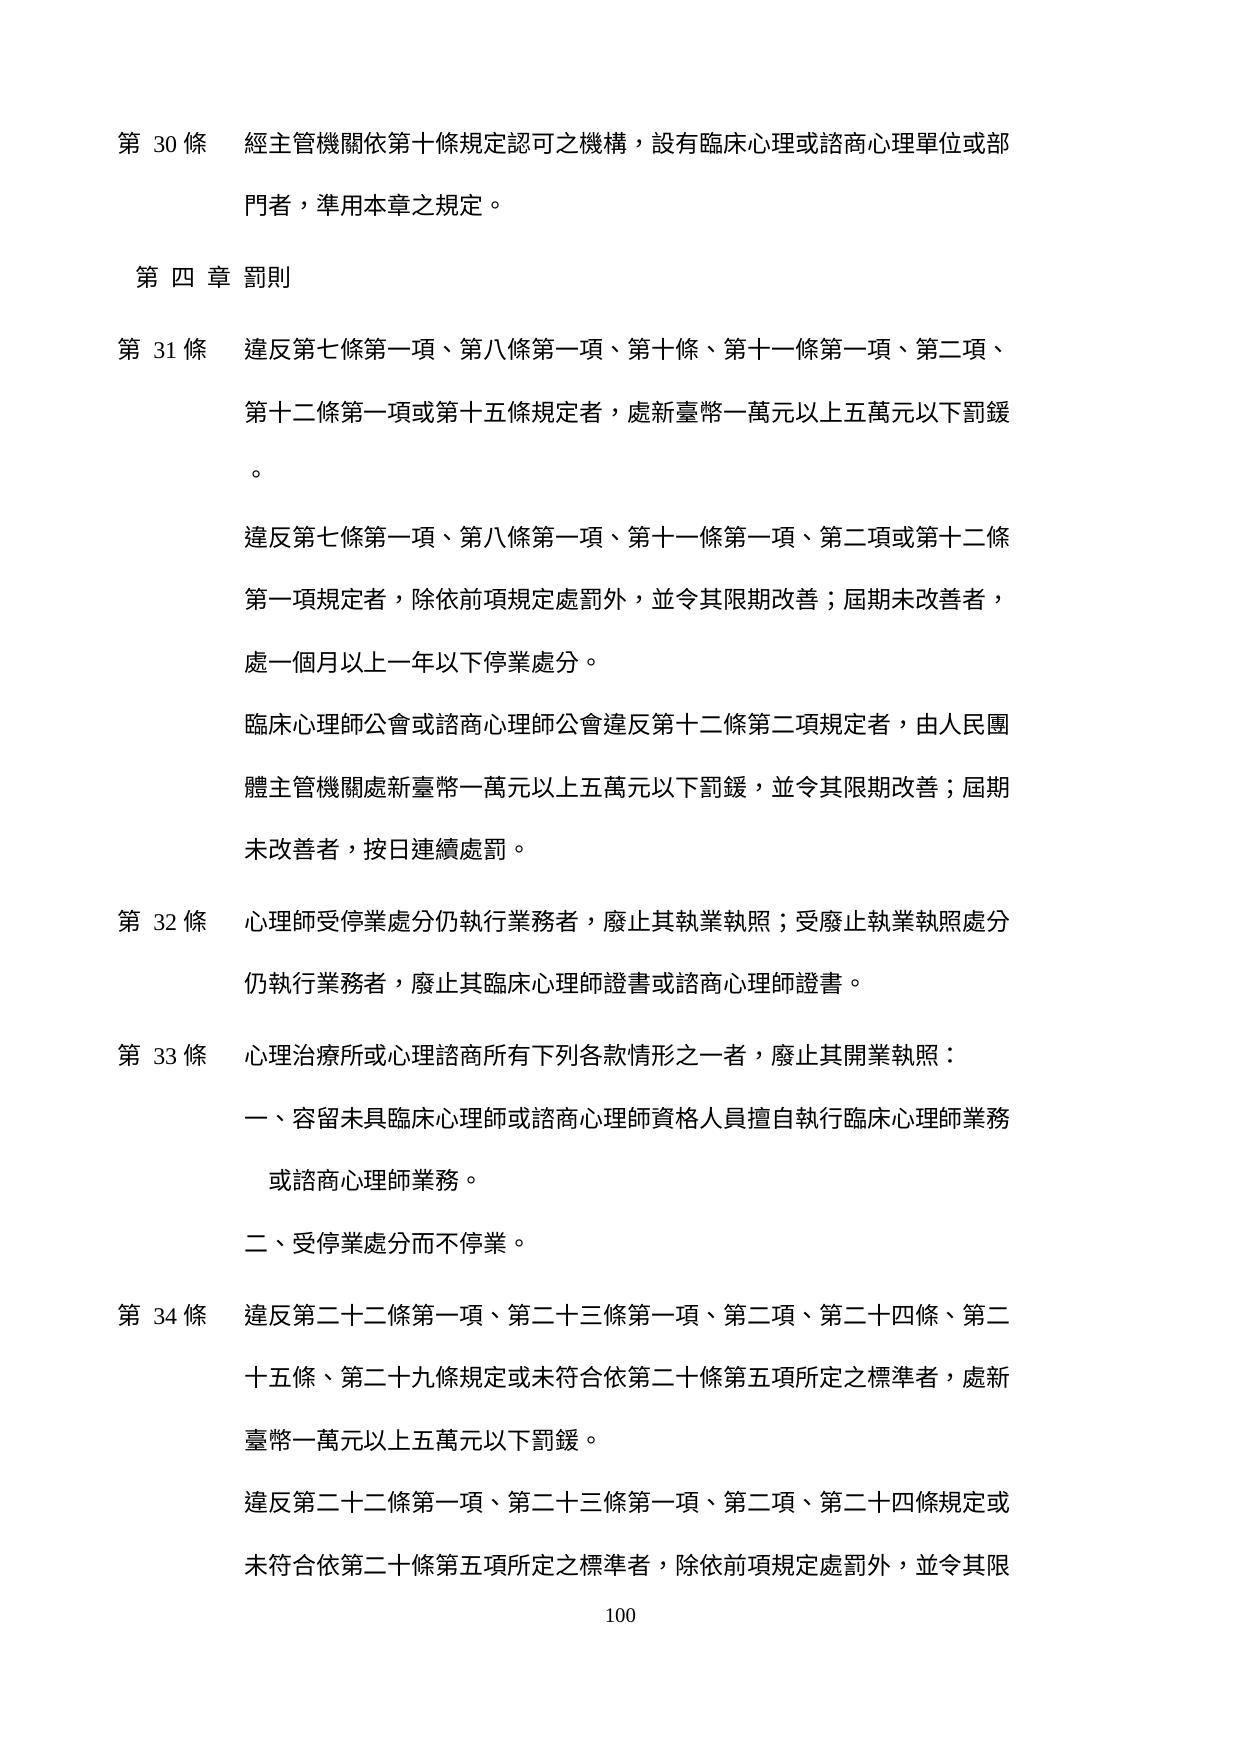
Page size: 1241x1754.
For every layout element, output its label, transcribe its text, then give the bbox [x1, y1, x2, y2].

table_cell 第 31 條 [113, 302, 220, 874]
table_cell [220, 1268, 239, 1589]
table_cell 心理師受停業處分仍執行業務者，廢止其執業執照；受廢止執業執照處分 仍執行業務者，廢止其臨床心理師證書或諮商心理師證書。 [239, 874, 1097, 1008]
table_cell 心理治療所或心理諮商所有下列各款情形之一者，廢止其開業執照： 一、容留未具臨床心理師或諮商心理師資格人員擅自執行臨床心理師業務 或諮商心理師業務。 二、受停業處分而不停業。 [239, 1008, 1097, 1267]
table_cell [220, 302, 239, 874]
table_cell 第 32 條 [113, 874, 220, 1008]
table_cell [220, 96, 239, 230]
table_cell 第 30 條 [113, 96, 220, 230]
table_cell 第 34 條 [113, 1268, 220, 1589]
table_cell [220, 874, 239, 1008]
table_cell 第 33 條 [113, 1008, 220, 1267]
table_cell 違反第七條第一項、第八條第一項、第十條、第十一條第一項、第二項、 第十二條第一項或第十五條規定者，處新臺幣一萬元以上五萬元以下罰鍰 。 違反第七條第一項、第八條第一項、第十一條第一項、第二項或第十二條 第一項規定者，除依前項規定處罰外，並令其限期改善；屆期未改善者， 處一個月以上一年以下停業處分。 臨床心理師公會或諮商心理師公會違反第十二條第二項規定者，由人民團 體主管機關處新臺幣一萬元以上五萬元以下罰鍰，並令其限期改善；屆期 未改善者，按日連續處罰。 [239, 302, 1097, 874]
table_cell 第 四 章 罰則 [113, 230, 1097, 302]
table_cell 違反第二十二條第一項、第二十三條第一項、第二項、第二十四條、第二 十五條、第二十九條規定或未符合依第二十條第五項所定之標準者，處新 臺幣一萬元以上五萬元以下罰鍰。 違反第二十二條第一項、第二十三條第一項、第二項、第二十四條規定或 未符合依第二十條第五項所定之標準者，除依前項規定處罰外，並令其限 [239, 1268, 1097, 1589]
table_cell 經主管機關依第十條規定認可之機構，設有臨床心理或諮商心理單位或部 門者，準用本章之規定。 [239, 96, 1097, 230]
table_cell [220, 1008, 239, 1267]
